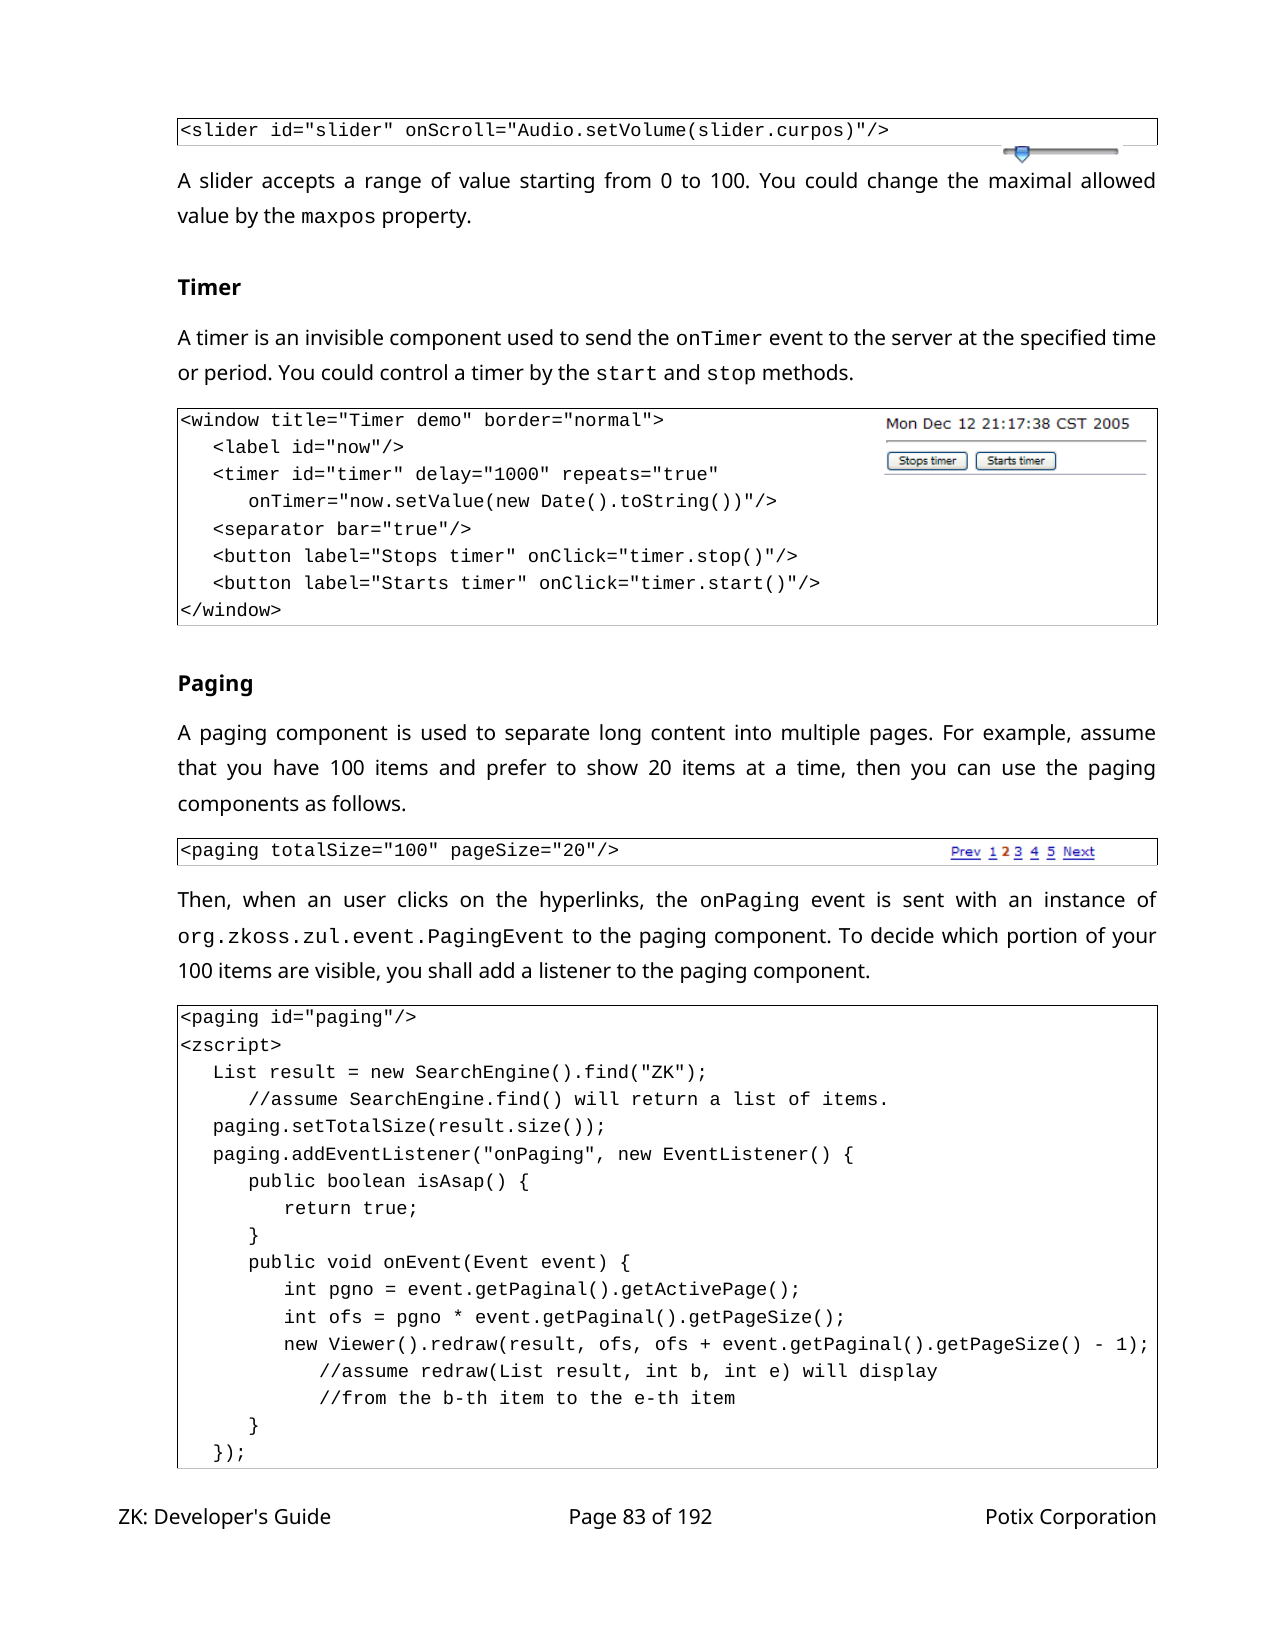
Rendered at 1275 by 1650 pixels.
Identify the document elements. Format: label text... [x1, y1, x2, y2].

text int ofs = pgno * event.getPaginal().getPageSize(); [178, 1304, 1157, 1329]
text //assume redraw(List result, int b, int e) will display [178, 1359, 1157, 1383]
text </window> [178, 598, 1157, 625]
text paging.addEventListener("onPaging", new EventListener() { [178, 1141, 1157, 1166]
picture [1001, 145, 1123, 164]
text return true; [178, 1196, 1157, 1220]
text <button label="Stops timer" onClick="timer.stop()"/> [178, 543, 1157, 568]
text Then, when an user clicks on the hyperlinks, the onPaging event is sent with an instance of org.zkoss.zul.event.PagingEvent to the paging component. To decide which portion of your 100 items are visible, you shall add a listener to the paging component. [177, 886, 1157, 985]
text <paging totalSize="100" pageSize="20"/> [178, 839, 1157, 865]
text paging.setTotalSize(result.size()); [178, 1114, 1157, 1138]
subtitle Paging [177, 668, 1157, 698]
text <timer id="timer" delay="1000" repeats="true" [178, 462, 1157, 486]
text //from the b-th item to the e-th item [178, 1386, 1157, 1410]
text List result = new SearchEngine().find("ZK"); [178, 1060, 1157, 1084]
text <zscript> [178, 1033, 1157, 1057]
text } [178, 1413, 1157, 1437]
text } [178, 1223, 1157, 1247]
text <slider id="slider" onScroll="Audio.setVolume(slider.curpos)"/> [178, 119, 1157, 145]
text new Viewer().redraw(result, ofs, ofs + event.getPaginal().getPageSize() - 1); [178, 1332, 1157, 1356]
text public boolean isAsap() { [178, 1168, 1157, 1193]
text <separator bar="true"/> [178, 516, 1157, 541]
picture [884, 415, 1147, 475]
subtitle Timer [177, 272, 1157, 302]
text A slider accepts a range of value starting from 0 to 100. You could change the maximal allowed value by the maxpos property. [177, 166, 1157, 230]
text }); [178, 1440, 1157, 1468]
text int pgno = event.getPaginal().getActivePage(); [178, 1277, 1157, 1302]
text <label id="now"/> [178, 435, 884, 459]
text //assume SearchEngine.find() will return a list of items. [178, 1087, 1157, 1111]
text A timer is an invisible component used to send the onTimer event to the server at the specified time or period. You could control a timer by the start and stop methods. [177, 323, 1157, 387]
picture [947, 839, 1100, 864]
text public void onEvent(Event event) { [178, 1250, 1157, 1274]
text <window title="Timer demo" border="normal"> [178, 409, 1157, 432]
text onTimer="now.setValue(new Date().toString())"/> [178, 489, 1157, 513]
text <paging id="paging"/> [178, 1006, 1157, 1030]
text <button label="Starts timer" onClick="timer.start()"/> [178, 571, 1157, 595]
text A paging component is used to separate long content into multiple pages. For example, assume that you have 100 items and prefer to show 20 items at a time, then you can use the paging components as follows. [177, 718, 1157, 817]
